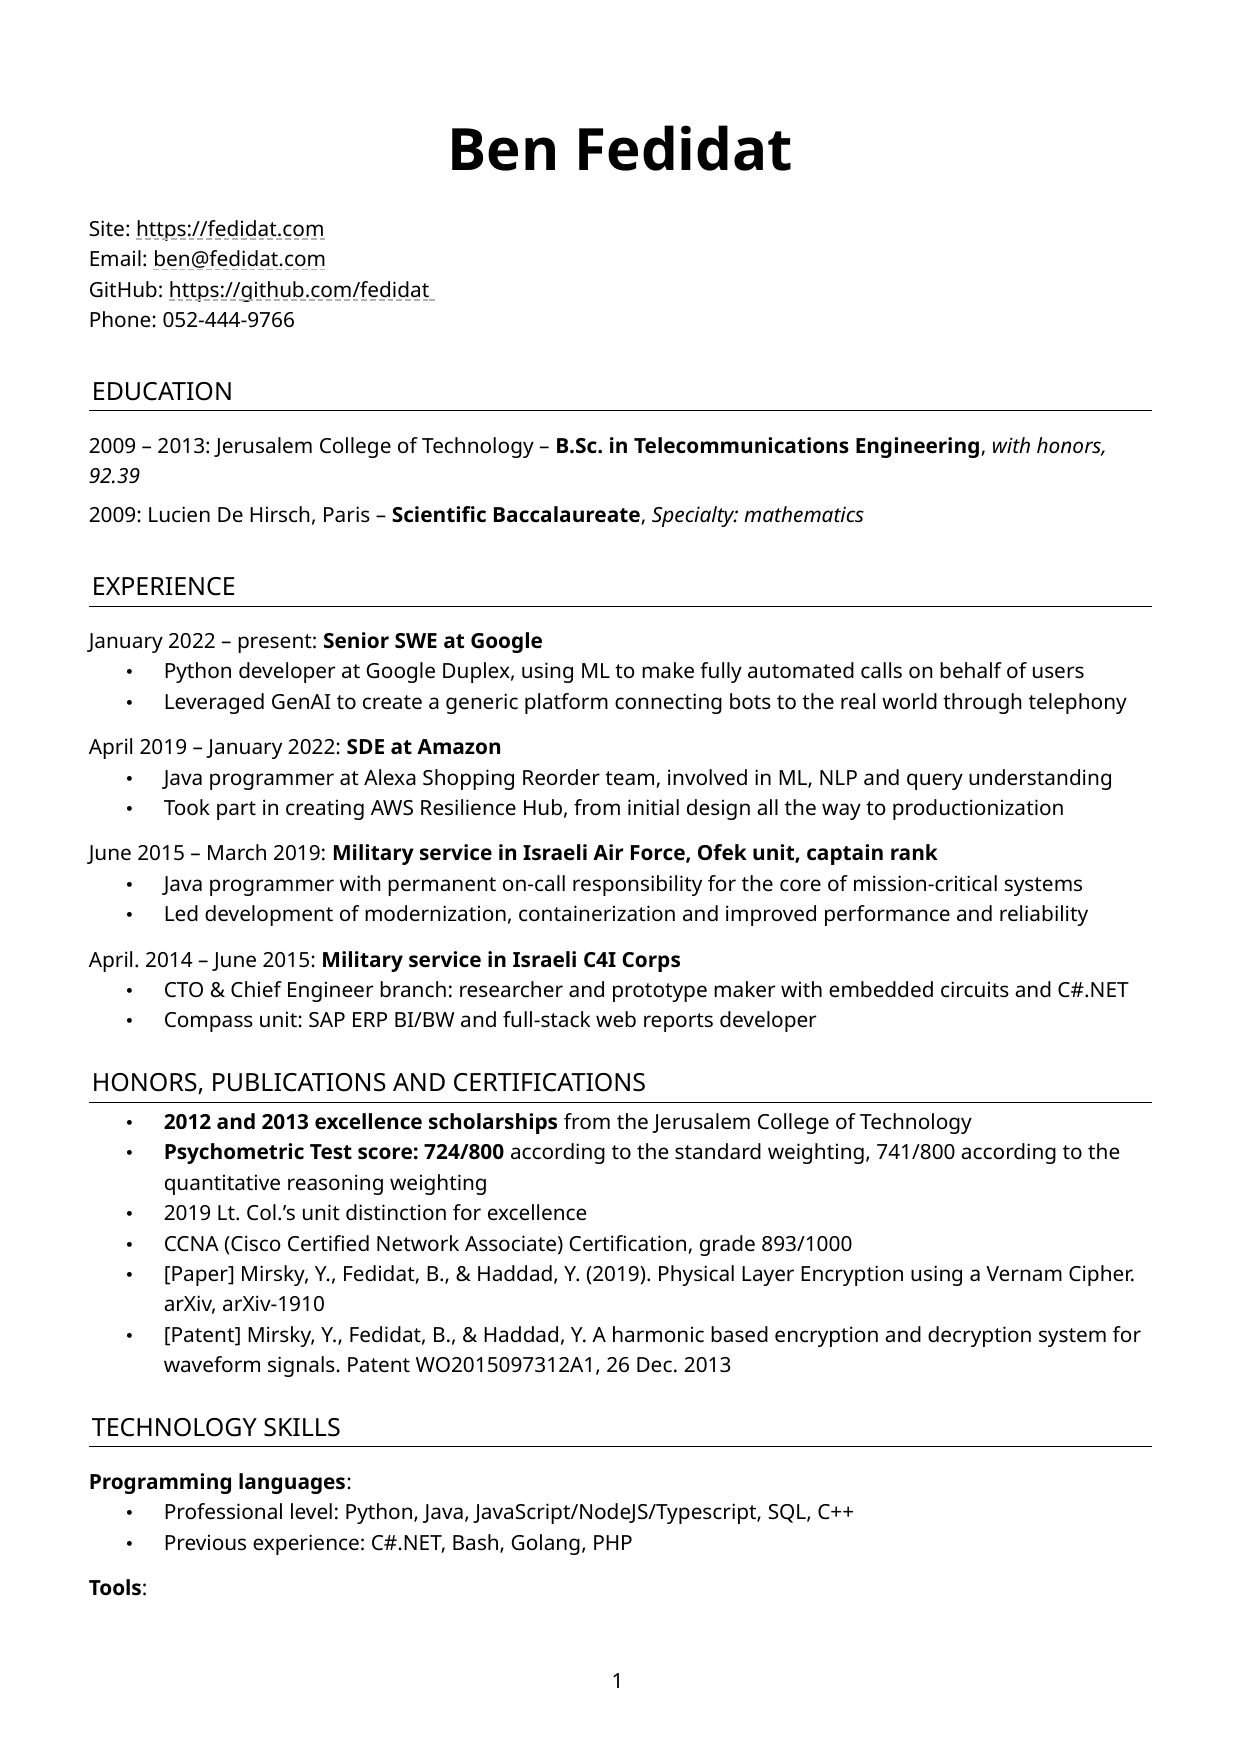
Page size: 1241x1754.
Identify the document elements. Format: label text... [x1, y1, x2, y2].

list Professional level: Python, Java, JavaScript/NodeJS/Typescript, SQL, C++ [126, 1497, 1152, 1526]
text 2009 – 2013: Jerusalem College of Technology – B.Sc. in Telecommunications Engineering, with honors, 92.39 [88, 431, 1152, 490]
text Programming languages: [88, 1467, 1152, 1495]
list Compass unit: SAP ERP BI/BW and full-stack web reports developer [126, 1006, 1152, 1034]
text June 2015 – March 2019: Military service in Israeli Air Force, Ofek unit, captain rank [88, 838, 1152, 867]
list 2019 Lt. Col.’s unit distinction for excellence [126, 1198, 1152, 1227]
subtitle Technology Skills [88, 1406, 1152, 1447]
list Python developer at Google Duplex, using ML to make fully automated calls on behalf of users [126, 656, 1152, 685]
list Previous experience: C#.NET, Bash, Golang, PHP [126, 1528, 1152, 1556]
subtitle Experience [88, 566, 1152, 606]
list [Paper] Mirsky, Y., Fedidat, B., & Haddad, Y. (2019). Physical Layer Encryption using a Vernam Cipher. arXiv, arXiv-1910 [126, 1259, 1152, 1318]
title Ben Fedidat [88, 108, 1152, 187]
list Psychometric Test score: 724/800 according to the standard weighting, 741/800 according to the quantitative reasoning weighting [126, 1137, 1152, 1196]
list Took part in creating AWS Resilience Hub, from initial design all the way to productionization [126, 793, 1152, 822]
list Java programmer at Alexa Shopping Reorder team, involved in ML, NLP and query understanding [126, 763, 1152, 791]
subtitle Honors, publications and certifications [88, 1062, 1152, 1102]
list 2012 and 2013 excellence scholarships from the Jerusalem College of Technology [126, 1107, 1152, 1136]
text 2009: Lucien De Hirsch, Paris – Scientific Baccalaureate, Specialty: mathematics [88, 501, 1152, 529]
list Leveraged GenAI to create a generic platform connecting bots to the real world through telephony [126, 687, 1152, 715]
text Site: https://fedidat.com Email: ben@fedidat.com GitHub: https://github.com/fedidat Phone: 052-444-9766 [88, 214, 1152, 334]
text Tools: [88, 1573, 1152, 1602]
list CTO & Chief Engineer branch: researcher and prototype maker with embedded circuits and C#.NET [126, 975, 1152, 1004]
subtitle Education [88, 370, 1152, 411]
text April 2019 – January 2022: SDE at Amazon [88, 732, 1152, 761]
list CCNA (Cisco Certified Network Associate) Certification, grade 893/1000 [126, 1229, 1152, 1257]
list [Patent] Mirsky, Y., Fedidat, B., & Haddad, Y. A harmonic based encryption and decryption system for waveform signals. Patent WO2015097312A1, 26 Dec. 2013 [126, 1320, 1152, 1379]
text April. 2014 – June 2015: Military service in Israeli C4I Corps [88, 945, 1152, 973]
list Java programmer with permanent on-call responsibility for the core of mission-critical systems [126, 869, 1152, 897]
text January 2022 – present: Senior SWE at Google [88, 626, 1152, 654]
list Led development of modernization, containerization and improved performance and reliability [126, 899, 1152, 928]
